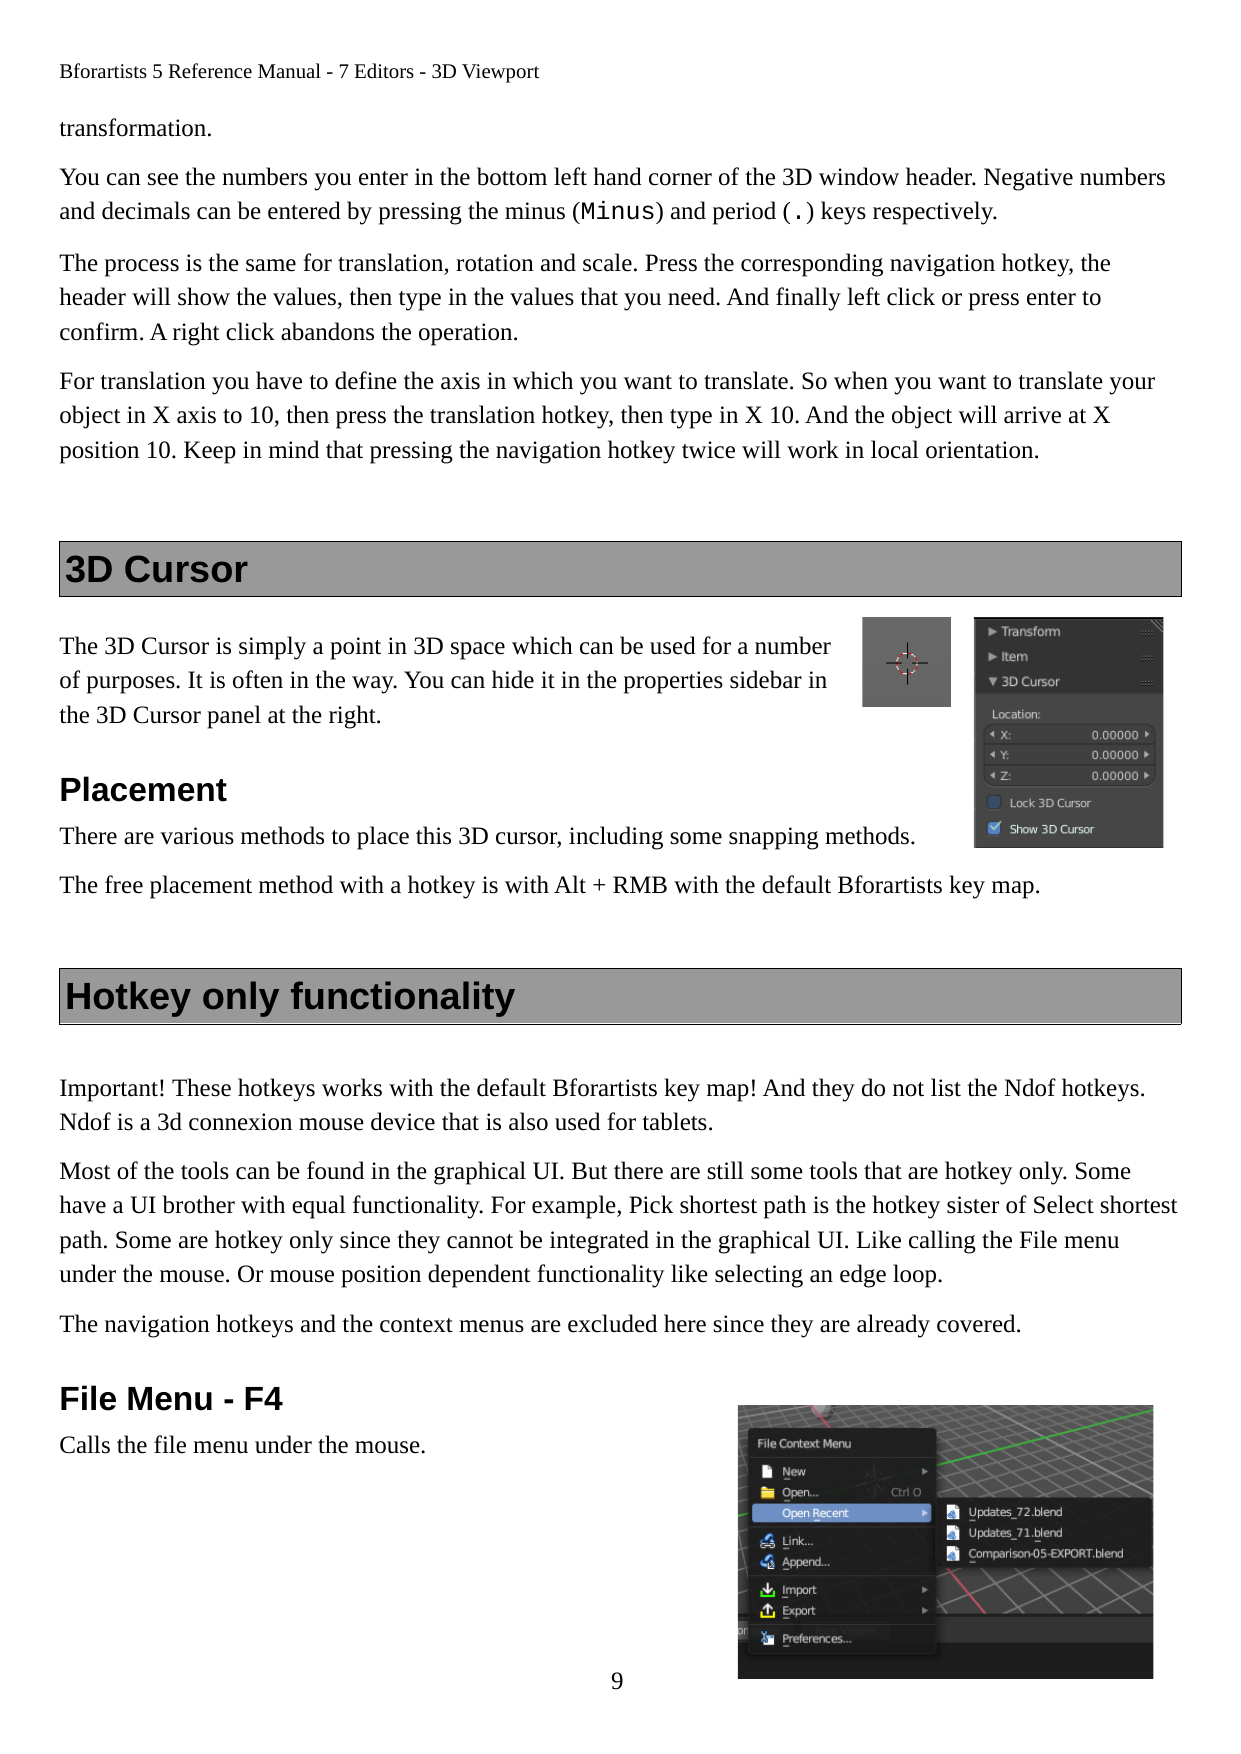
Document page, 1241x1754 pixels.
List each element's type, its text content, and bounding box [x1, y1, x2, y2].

text The process is the same for translation, rotation and scale. Press the corresponding navigation hotkey, the header will show the values, then type in the values that you need. And finally left click or press enter to confirm. A right click abandons the operation. [59, 248, 1181, 345]
subtitle Placement [59, 770, 973, 808]
text The 3D Cursor is simply a point in 3D space which can be used for a number of purposes. It is often in the way. You can hide it in the properties sidebar in the 3D Cursor panel at the right. [59, 631, 973, 729]
picture [737, 1405, 1154, 1679]
text The free placement method with a hotkey is with Alt + RMB with the default Bforartists key map. [59, 870, 1181, 899]
text The navigation hotkeys and the context menus are excluded here since they are already covered. [59, 1309, 1181, 1337]
table_header Hotkey only functionality [60, 969, 1181, 1023]
text You can see the numbers you enter in the bottom left hand corner of the 3D window header. Negative numbers and decimals can be entered by pressing the minus (Minus) and period (.) keys respectively. [59, 162, 1181, 227]
table_header 3D Cursor [60, 542, 1181, 596]
subtitle File Menu - F4 [59, 1378, 1181, 1417]
text [1154, 1430, 1181, 1458]
text Calls the file menu under the mouse. [59, 1430, 737, 1458]
subtitle [1164, 770, 1181, 808]
picture [862, 617, 951, 707]
picture [973, 617, 1164, 848]
text There are various methods to place this 3D cursor, including some snapping methods. [59, 821, 1181, 850]
text For translation you have to define the axis in which you want to translate. So when you want to translate your object in X axis to 10, then press the translation hotkey, then type in X 10. And the object will arrive at X position 10. Keep in mind that pressing the navigation hotkey twice will work in local orientation. [59, 366, 1181, 463]
text Most of the tools can be found in the graphical UI. But there are still some tools that are hotkey only. Some have a UI brother with equal functionality. For example, Pick shortest path is the hotkey sister of Select shortest path. Some are hotkey only since they cannot be integrated in the graphical UI. Like calling the File menu under the mouse. Or mouse position dependent functionality like selecting an edge loop. [59, 1156, 1181, 1288]
text Important! These hotkeys works with the default Bforartists key map! And they do not list the Ndof hotkeys. Ndof is a 3d connexion mouse device that is also used for tablets. [59, 1073, 1181, 1136]
text transformation. [59, 113, 1181, 141]
